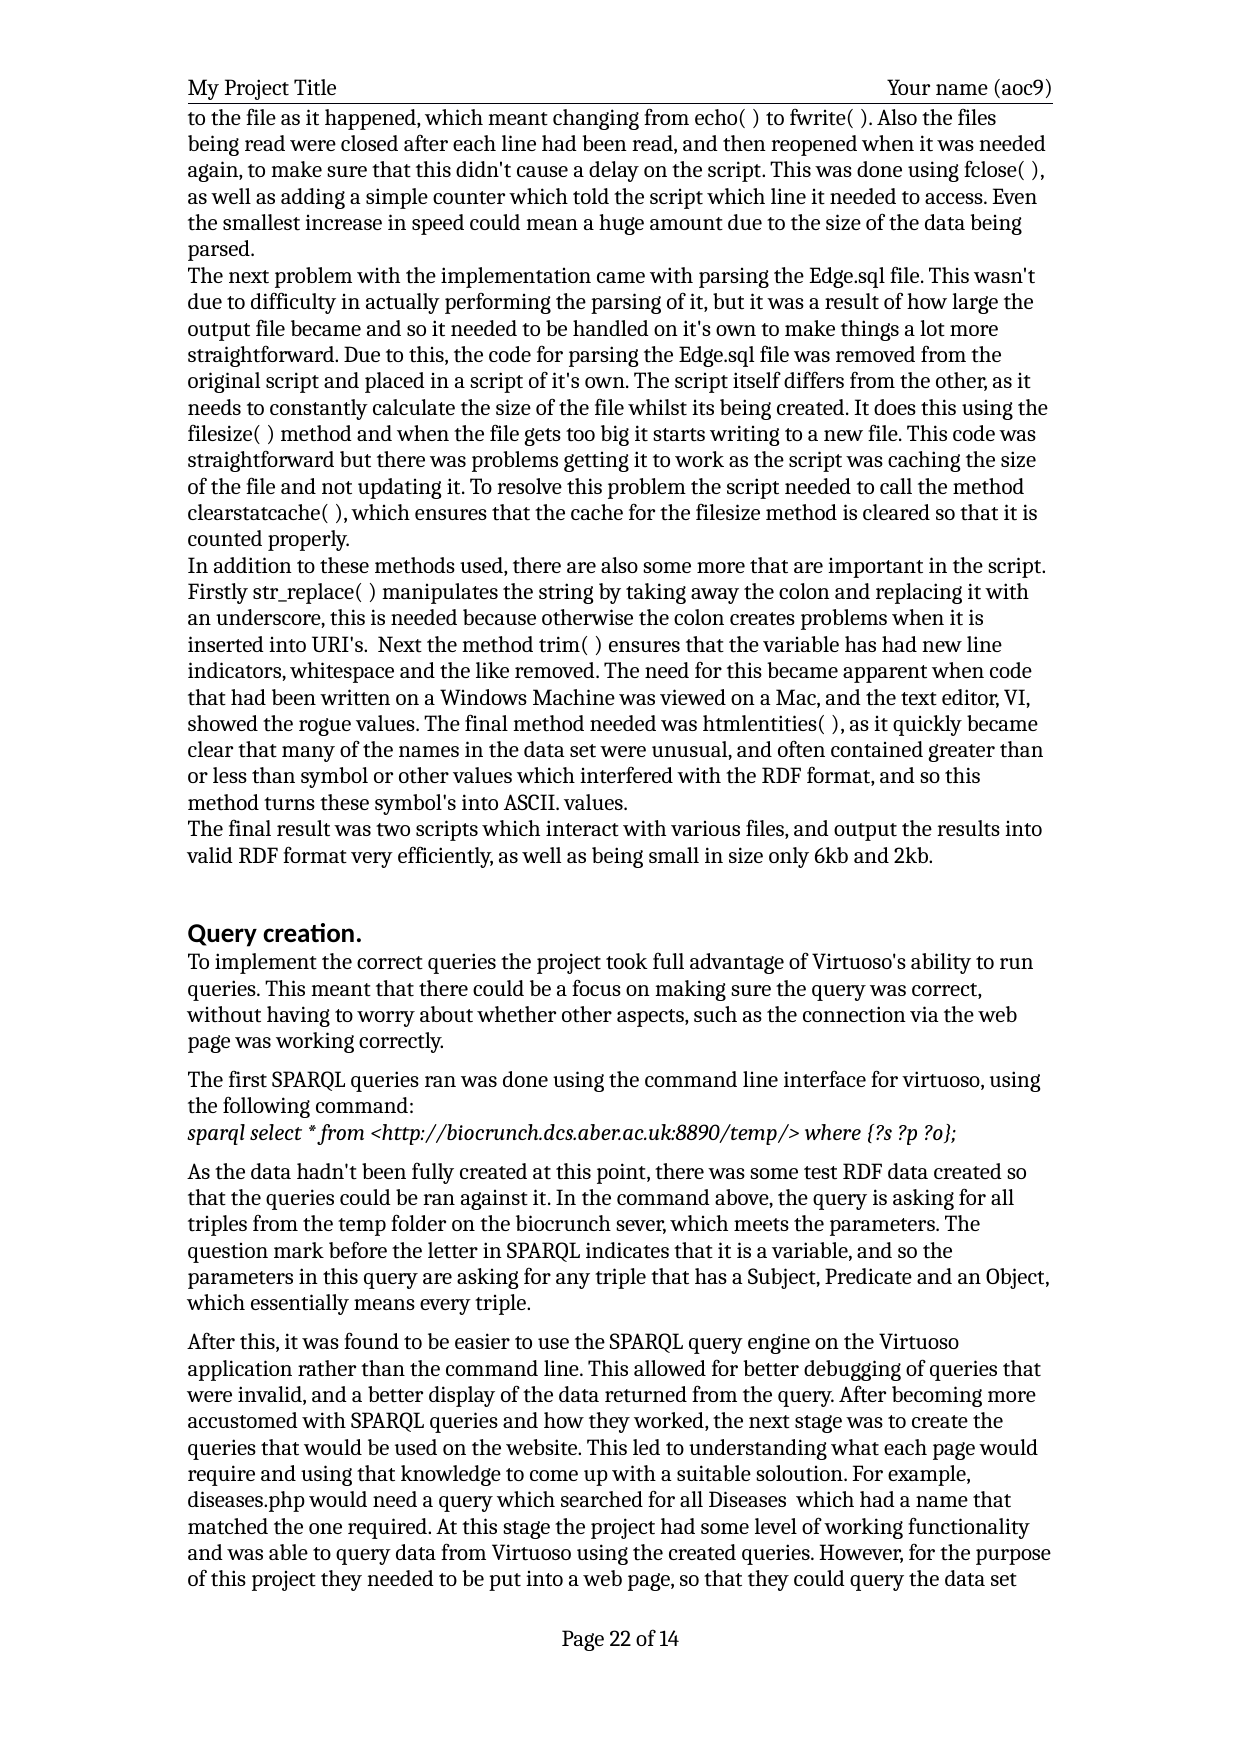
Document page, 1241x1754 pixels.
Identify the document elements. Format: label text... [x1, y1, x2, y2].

text After this, it was found to be easier to use the SPARQL query engine on the Virtuoso application rather than the command line. This allowed for better debugging of queries that were invalid, and a better display of the data returned from the query. After becoming more accustomed with SPARQL queries and how they worked, the next stage was to create the queries that would be used on the website. This led to understanding what each page would require and using that knowledge to come up with a suitable soloution. For example, diseases.php would need a query which searched for all Diseases which had a name that matched the one required. At this stage the project had some level of working functionality and was able to query data from Virtuoso using the created queries. However, for the purpose of this project they needed to be put into a web page, so that they could query the data set [187, 1329, 1053, 1593]
text In addition to these methods used, there are also some more that are important in the script. Firstly str_replace( ) manipulates the string by taking away the colon and replacing it with an underscore, this is needed because otherwise the colon creates problems when it is inserted into URI's. Next the method trim( ) ensures that the variable has had new line indicators, whitespace and the like removed. The need for this became apparent when code that had been written on a Windows Machine was viewed on a Mac, and the text editor, VI, showed the rogue values. The final method needed was htmlentities( ), as it quickly became clear that many of the names in the data set were unusual, and often contained greater than or less than symbol or other values which interfered with the RDF format, and so this method turns these symbol's into ASCII. values. [187, 552, 1053, 816]
text to the file as it happened, which meant changing from echo( ) to fwrite( ). Also the files being read were closed after each line had been read, and then reopened when it was needed again, to make sure that this didn't cause a delay on the script. This was done using fclose( ), as well as adding a simple counter which told the script which line it needed to access. Even the smallest increase in speed could mean a huge amount due to the size of the data being parsed. The next problem with the implementation came with parsing the Edge.sql file. This wasn't due to difficulty in actually performing the parsing of it, but it was a result of how large the output file became and so it needed to be handled on it's own to make things a lot more straightforward. Due to this, the code for parsing the Edge.sql file was removed from the original script and placed in a script of it's own. The script itself differs from the other, as it needs to constantly calculate the size of the file whilst its being created. It does this using the filesize( ) method and when the file gets too big it starts writing to a new file. This code was straightforward but there was problems getting it to work as the script was caching the size of the file and not updating it. To resolve this problem the script needed to call the method clearstatcache( ), which ensures that the cache for the filesize method is cleared so that it is counted properly. [187, 104, 1053, 552]
text As the data hadn't been fully created at this point, there was some test RDF data created so that the queries could be ran against it. In the command above, the query is asking for all triples from the temp folder on the biocrunch sever, which meets the parameters. The question mark before the letter in SPARQL indicates that it is a variable, and so the parameters in this query are asking for any triple that has a Subject, Predicate and an Object, which essentially means every triple. [187, 1158, 1053, 1317]
text To implement the correct queries the project took full advantage of Virtuoso's ability to run queries. This meant that there could be a focus on making sure the query was correct, without having to worry about whether other aspects, such as the connection via the web page was working correctly. [187, 949, 1053, 1054]
subtitle Query creation. [187, 916, 1053, 949]
text The final result was two scripts which interact with various files, and output the results into valid RDF format very efficiently, as well as being small in size only 6kb and 2kb. [187, 816, 1053, 869]
text The first SPARQL queries ran was done using the command line interface for virtuoso, using the following command: sparql select * from <http://biocrunch.dcs.aber.ac.uk:8890/temp/> where {?s ?p ?o}; [187, 1067, 1053, 1146]
